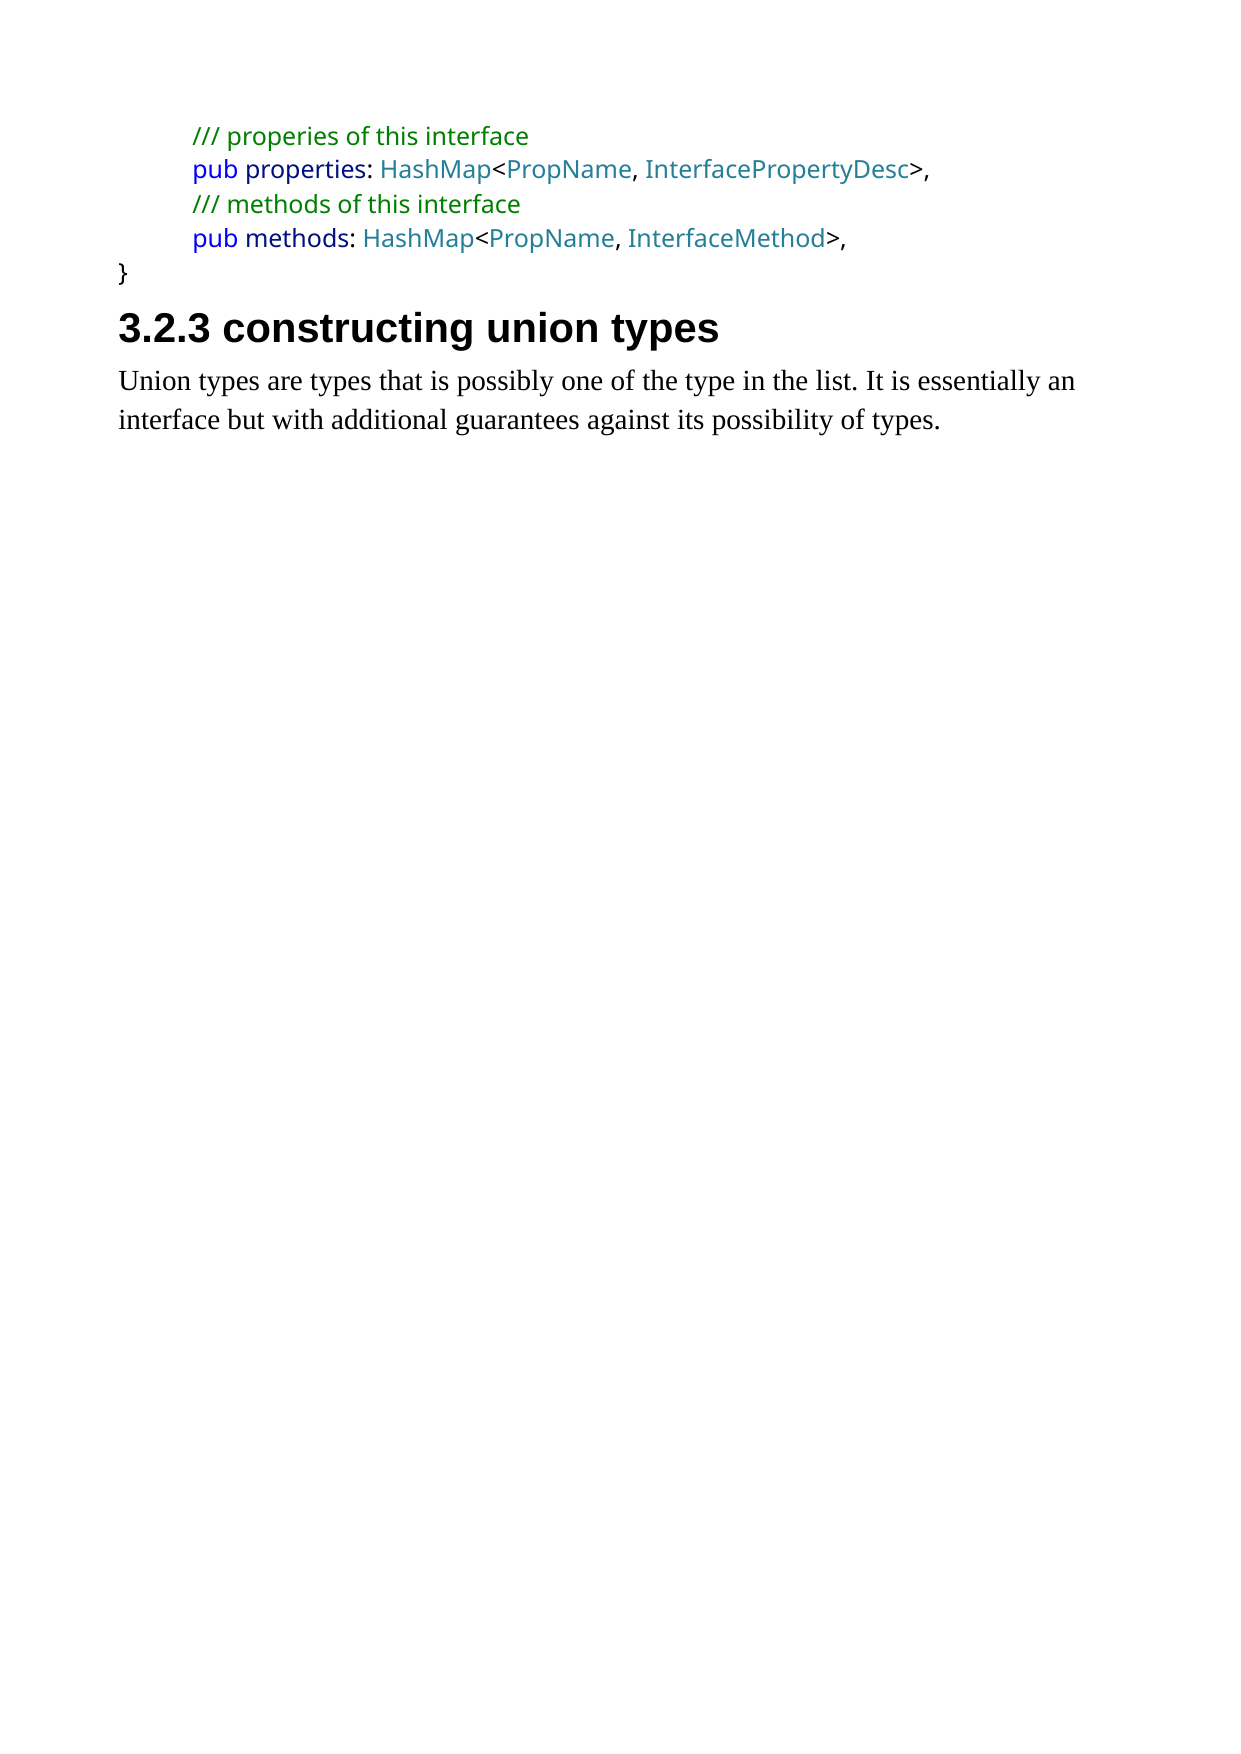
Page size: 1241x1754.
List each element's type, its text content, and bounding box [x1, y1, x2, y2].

text /// methods of this interface [118, 186, 1122, 220]
subtitle 3.2.3 constructing union types [118, 303, 1122, 351]
text } [118, 254, 1122, 288]
text pub properties: HashMap<PropName, InterfacePropertyDesc>, [118, 152, 1122, 186]
text Union types are types that is possibly one of the type in the list. It is essentially an interface but with additional guarantees against its possibility of types. [118, 363, 1122, 436]
text pub methods: HashMap<PropName, InterfaceMethod>, [118, 220, 1122, 254]
text /// properies of this interface [118, 118, 1122, 152]
